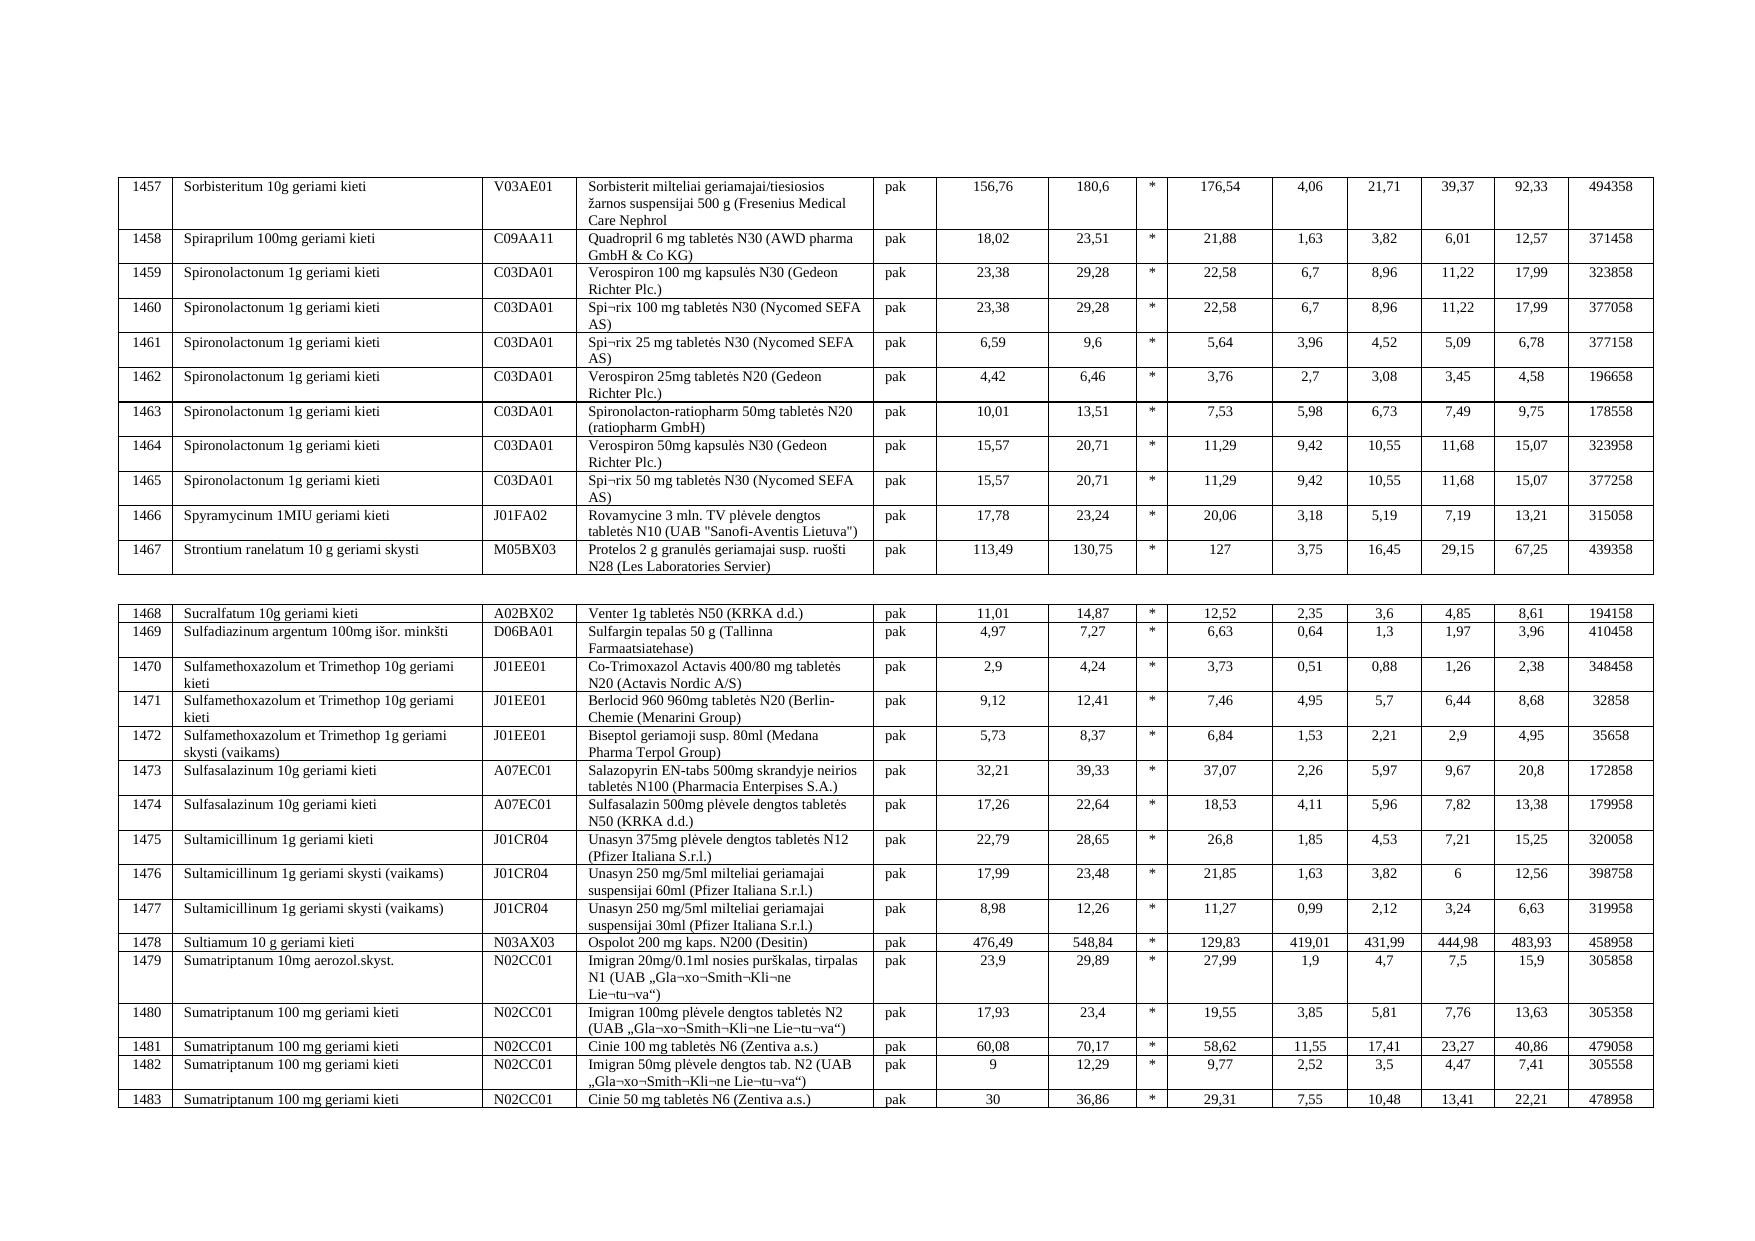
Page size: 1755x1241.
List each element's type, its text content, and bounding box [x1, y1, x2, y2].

table_cell 178558 [1569, 403, 1653, 436]
table_cell 20,8 [1495, 761, 1568, 795]
table_cell 3,75 [1273, 541, 1347, 574]
table_cell 6,84 [1168, 727, 1272, 760]
table_cell 2,26 [1273, 761, 1347, 795]
table_cell 1466 [119, 506, 172, 540]
table_cell 23,51 [1049, 230, 1136, 263]
table_cell * [1137, 934, 1167, 951]
table_cell 1457 [119, 178, 172, 228]
table_cell Strontium ranelatum 10 g geriami skysti [173, 541, 482, 574]
table_header 194158 [1569, 605, 1653, 622]
table_cell pak [874, 230, 936, 263]
table_cell 28,65 [1049, 831, 1136, 864]
table_cell 4,11 [1273, 796, 1347, 829]
table_cell 15,57 [937, 472, 1048, 505]
table_cell 0,99 [1273, 900, 1347, 933]
table_cell 11,55 [1273, 1038, 1347, 1055]
table_header pak [874, 605, 936, 622]
table_cell 4,06 [1273, 178, 1347, 228]
table_cell 23,9 [937, 952, 1048, 1002]
table_cell 8,96 [1348, 264, 1421, 298]
table_cell 6,46 [1049, 368, 1136, 401]
table_cell 11,29 [1168, 437, 1272, 471]
table_cell 15,25 [1495, 831, 1568, 864]
table_cell Sumatriptanum 100 mg geriami kieti [173, 1004, 482, 1037]
table_cell 196658 [1569, 368, 1653, 401]
table_cell 11,22 [1422, 299, 1494, 332]
table_cell C03DA01 [483, 403, 576, 436]
table_cell 1483 [119, 1090, 172, 1107]
table_cell Sultamicillinum 1g geriami kieti [173, 831, 482, 864]
table_cell Sumatriptanum 100 mg geriami kieti [173, 1056, 482, 1089]
table_cell 129,83 [1168, 934, 1272, 951]
table_cell * [1137, 472, 1167, 505]
table_cell Sorbisterit milteliai geriamajai/tiesiosios žarnos suspensijai 500 g (Fresenius Medical Care Nephrol [577, 178, 873, 228]
table_cell 4,95 [1495, 727, 1568, 760]
table_cell 6,7 [1273, 264, 1347, 298]
table_cell 23,4 [1049, 1004, 1136, 1037]
table_cell 7,55 [1273, 1090, 1347, 1107]
table_cell * [1137, 952, 1167, 1002]
table_cell pak [874, 658, 936, 691]
table_cell 0,88 [1348, 658, 1421, 691]
table_cell Spi¬rix 25 mg tabletės N30 (Nycomed SEFA AS) [577, 333, 873, 367]
table_cell 10,48 [1348, 1090, 1421, 1107]
table_cell 4,58 [1495, 368, 1568, 401]
table_cell 9,77 [1168, 1056, 1272, 1089]
table_cell 18,02 [937, 230, 1048, 263]
table_cell J01EE01 [483, 658, 576, 691]
table_cell * [1137, 333, 1167, 367]
table_cell 20,06 [1168, 506, 1272, 540]
table_cell 12,57 [1495, 230, 1568, 263]
table_cell 27,99 [1168, 952, 1272, 1002]
table_cell 32858 [1569, 692, 1653, 726]
table_cell 5,73 [937, 727, 1048, 760]
table_cell pak [874, 623, 936, 657]
table_cell * [1137, 437, 1167, 471]
table_cell 1,85 [1273, 831, 1347, 864]
table_cell pak [874, 333, 936, 367]
table_cell 548,84 [1049, 934, 1136, 951]
table_cell 67,25 [1495, 541, 1568, 574]
table_cell Verospiron 50mg kapsulės N30 (Gedeon Richter Plc.) [577, 437, 873, 471]
table_cell * [1137, 178, 1167, 228]
table_cell 17,99 [1495, 299, 1568, 332]
table_cell J01EE01 [483, 727, 576, 760]
table_cell 12,29 [1049, 1056, 1136, 1089]
table_cell * [1137, 692, 1167, 726]
table_cell 12,26 [1049, 900, 1136, 933]
table_cell 36,86 [1049, 1090, 1136, 1107]
table_cell 23,48 [1049, 865, 1136, 899]
table_cell 39,33 [1049, 761, 1136, 795]
table_cell Spyramycinum 1MIU geriami kieti [173, 506, 482, 540]
table_cell A07EC01 [483, 796, 576, 829]
table_cell J01CR04 [483, 900, 576, 933]
table_cell Sulfasalazinum 10g geriami kieti [173, 761, 482, 795]
table_cell 1467 [119, 541, 172, 574]
table_cell 4,24 [1049, 658, 1136, 691]
table_cell C09AA11 [483, 230, 576, 263]
table_cell 1,53 [1273, 727, 1347, 760]
table_cell 4,47 [1422, 1056, 1494, 1089]
table_header 12,52 [1168, 605, 1272, 622]
table_cell Spironolactonum 1g geriami kieti [173, 299, 482, 332]
table_cell 9,75 [1495, 403, 1568, 436]
table_cell 35658 [1569, 727, 1653, 760]
table_cell 7,21 [1422, 831, 1494, 864]
table_cell 305558 [1569, 1056, 1653, 1089]
table_cell 6,73 [1348, 403, 1421, 436]
table_cell 305858 [1569, 952, 1653, 1002]
table_cell Sorbisteritum 10g geriami kieti [173, 178, 482, 228]
table_cell 6,63 [1168, 623, 1272, 657]
table_cell Ospolot 200 mg kaps. N200 (Desitin) [577, 934, 873, 951]
table_cell 4,97 [937, 623, 1048, 657]
table_cell 22,58 [1168, 264, 1272, 298]
table_cell 3,08 [1348, 368, 1421, 401]
table_cell 13,41 [1422, 1090, 1494, 1107]
table_cell Sultiamum 10 g geriami kieti [173, 934, 482, 951]
table_cell 7,41 [1495, 1056, 1568, 1089]
table_cell 2,21 [1348, 727, 1421, 760]
table_cell 7,27 [1049, 623, 1136, 657]
table_cell pak [874, 1056, 936, 1089]
table_cell 20,71 [1049, 472, 1136, 505]
table_cell 6,7 [1273, 299, 1347, 332]
table_cell 9,6 [1049, 333, 1136, 367]
table_cell pak [874, 831, 936, 864]
table_cell 1,26 [1422, 658, 1494, 691]
table_cell 22,21 [1495, 1090, 1568, 1107]
table_cell Protelos 2 g granulės geriamajai susp. ruošti N28 (Les Laboratories Servier) [577, 541, 873, 574]
table_cell 11,27 [1168, 900, 1272, 933]
table_cell 315058 [1569, 506, 1653, 540]
table_cell N03AX03 [483, 934, 576, 951]
table_cell Sumatriptanum 100 mg geriami kieti [173, 1038, 482, 1055]
table_cell 17,99 [937, 865, 1048, 899]
table_cell * [1137, 900, 1167, 933]
table_cell 9,67 [1422, 761, 1494, 795]
table_cell 7,53 [1168, 403, 1272, 436]
table_cell 29,28 [1049, 264, 1136, 298]
table_cell Quadropril 6 mg tabletės N30 (AWD pharma GmbH & Co KG) [577, 230, 873, 263]
table_cell 419,01 [1273, 934, 1347, 951]
table_cell 458958 [1569, 934, 1653, 951]
table_cell 1479 [119, 952, 172, 1002]
table_cell 1474 [119, 796, 172, 829]
table_cell 11,68 [1422, 437, 1494, 471]
table_cell pak [874, 1004, 936, 1037]
table_cell Unasyn 375mg plėvele dengtos tabletės N12 (Pfizer Italiana S.r.l.) [577, 831, 873, 864]
table_cell 22,58 [1168, 299, 1272, 332]
table_cell * [1137, 541, 1167, 574]
table_cell N02CC01 [483, 1090, 576, 1107]
table_cell 323958 [1569, 437, 1653, 471]
table_cell 5,64 [1168, 333, 1272, 367]
table_cell 483,93 [1495, 934, 1568, 951]
table_cell 3,82 [1348, 230, 1421, 263]
table_cell Spironolactonum 1g geriami kieti [173, 437, 482, 471]
table_cell 17,78 [937, 506, 1048, 540]
table_cell 17,26 [937, 796, 1048, 829]
table_cell 439358 [1569, 541, 1653, 574]
table_cell 410458 [1569, 623, 1653, 657]
table_cell C03DA01 [483, 368, 576, 401]
table_cell N02CC01 [483, 1056, 576, 1089]
table_cell 15,57 [937, 437, 1048, 471]
table_cell N02CC01 [483, 952, 576, 1002]
table_cell 180,6 [1049, 178, 1136, 228]
table_cell 22,64 [1049, 796, 1136, 829]
table_cell pak [874, 1038, 936, 1055]
table_cell Spi¬rix 100 mg tabletės N30 (Nycomed SEFA AS) [577, 299, 873, 332]
table_cell pak [874, 437, 936, 471]
table_header 4,85 [1422, 605, 1494, 622]
table_header A02BX02 [483, 605, 576, 622]
table_cell 1471 [119, 692, 172, 726]
table_cell 3,5 [1348, 1056, 1421, 1089]
table_cell 26,8 [1168, 831, 1272, 864]
table_cell 13,38 [1495, 796, 1568, 829]
table_cell pak [874, 403, 936, 436]
table_cell 92,33 [1495, 178, 1568, 228]
table_cell Sulfamethoxazolum et Trimethop 10g geriami kieti [173, 692, 482, 726]
table_cell 478958 [1569, 1090, 1653, 1107]
table_cell 176,54 [1168, 178, 1272, 228]
table_cell 323858 [1569, 264, 1653, 298]
table_cell 17,93 [937, 1004, 1048, 1037]
table_cell 1461 [119, 333, 172, 367]
table_cell Spironolactonum 1g geriami kieti [173, 264, 482, 298]
table_cell pak [874, 796, 936, 829]
table_cell 3,73 [1168, 658, 1272, 691]
table_cell * [1137, 403, 1167, 436]
table_cell * [1137, 230, 1167, 263]
table_cell 8,68 [1495, 692, 1568, 726]
table_cell 16,45 [1348, 541, 1421, 574]
table_cell 1,97 [1422, 623, 1494, 657]
table_cell 1,63 [1273, 230, 1347, 263]
table_cell Cinie 100 mg tabletės N6 (Zentiva a.s.) [577, 1038, 873, 1055]
table_cell 4,53 [1348, 831, 1421, 864]
table_cell Salazopyrin EN-tabs 500mg skrandyje neirios tabletės N100 (Pharmacia Enterpises S.A.) [577, 761, 873, 795]
table_cell 6,59 [937, 333, 1048, 367]
table_cell Sulfamethoxazolum et Trimethop 1g geriami skysti (vaikams) [173, 727, 482, 760]
table_cell 1465 [119, 472, 172, 505]
table_cell 172858 [1569, 761, 1653, 795]
table_cell pak [874, 900, 936, 933]
table_header 14,87 [1049, 605, 1136, 622]
table_cell 113,49 [937, 541, 1048, 574]
table_cell Verospiron 25mg tabletės N20 (Gedeon Richter Plc.) [577, 368, 873, 401]
table_cell 1478 [119, 934, 172, 951]
table_cell 320058 [1569, 831, 1653, 864]
table_cell 15,07 [1495, 437, 1568, 471]
table_cell 179958 [1569, 796, 1653, 829]
table_cell 5,96 [1348, 796, 1421, 829]
table_cell N02CC01 [483, 1004, 576, 1037]
table_cell 4,52 [1348, 333, 1421, 367]
table_cell 479058 [1569, 1038, 1653, 1055]
table_cell Sulfasalazin 500mg plėvele dengtos tabletės N50 (KRKA d.d.) [577, 796, 873, 829]
table_cell 377158 [1569, 333, 1653, 367]
table_cell 1462 [119, 368, 172, 401]
table_cell A07EC01 [483, 761, 576, 795]
table_cell 5,09 [1422, 333, 1494, 367]
table_cell 6,63 [1495, 900, 1568, 933]
table_cell 18,53 [1168, 796, 1272, 829]
table_cell 3,96 [1273, 333, 1347, 367]
table_cell 6,78 [1495, 333, 1568, 367]
table_cell 3,85 [1273, 1004, 1347, 1037]
table_cell 4,95 [1273, 692, 1347, 726]
table_cell Sulfamethoxazolum et Trimethop 10g geriami kieti [173, 658, 482, 691]
table_cell pak [874, 865, 936, 899]
table_cell 29,28 [1049, 299, 1136, 332]
table_cell 156,76 [937, 178, 1048, 228]
table_cell 1477 [119, 900, 172, 933]
table_cell Imigran 50mg plėvele dengtos tab. N2 (UAB „Gla¬xo¬Smith¬Kli¬ne Lie¬tu¬va“) [577, 1056, 873, 1089]
table_cell J01EE01 [483, 692, 576, 726]
table_cell Verospiron 100 mg kapsulės N30 (Gedeon Richter Plc.) [577, 264, 873, 298]
table_cell Sulfargin tepalas 50 g (Tallinna Farmaatsiatehase) [577, 623, 873, 657]
table_cell 0,51 [1273, 658, 1347, 691]
table_cell 9 [937, 1056, 1048, 1089]
table_cell 305358 [1569, 1004, 1653, 1037]
table_cell pak [874, 178, 936, 228]
table_cell 17,41 [1348, 1038, 1421, 1055]
table_cell pak [874, 264, 936, 298]
table_cell 23,38 [937, 264, 1048, 298]
table_cell Spiraprilum 100mg geriami kieti [173, 230, 482, 263]
table_cell 5,81 [1348, 1004, 1421, 1037]
table_cell 20,71 [1049, 437, 1136, 471]
table_cell 15,07 [1495, 472, 1568, 505]
table_cell pak [874, 761, 936, 795]
table_header Sucralfatum 10g geriami kieti [173, 605, 482, 622]
table_cell 17,99 [1495, 264, 1568, 298]
table_cell * [1137, 1004, 1167, 1037]
table_cell 1481 [119, 1038, 172, 1055]
table_cell 29,89 [1049, 952, 1136, 1002]
table_cell 377258 [1569, 472, 1653, 505]
table_cell 32,21 [937, 761, 1048, 795]
table_cell 5,19 [1348, 506, 1421, 540]
table_cell 9,42 [1273, 437, 1347, 471]
table_cell M05BX03 [483, 541, 576, 574]
table_cell C03DA01 [483, 472, 576, 505]
table_cell 3,82 [1348, 865, 1421, 899]
table_cell Sumatriptanum 100 mg geriami kieti [173, 1090, 482, 1107]
table_cell Spironolactonum 1g geriami kieti [173, 368, 482, 401]
table_cell 23,24 [1049, 506, 1136, 540]
table_cell 11,29 [1168, 472, 1272, 505]
table_cell 5,7 [1348, 692, 1421, 726]
table_cell * [1137, 658, 1167, 691]
table_cell 40,86 [1495, 1038, 1568, 1055]
table_cell 19,55 [1168, 1004, 1272, 1037]
table_cell 70,17 [1049, 1038, 1136, 1055]
table_cell C03DA01 [483, 333, 576, 367]
table_cell pak [874, 299, 936, 332]
table_cell 3,45 [1422, 368, 1494, 401]
table_cell 2,9 [1422, 727, 1494, 760]
table_cell * [1137, 264, 1167, 298]
table_cell D06BA01 [483, 623, 576, 657]
table_cell 8,96 [1348, 299, 1421, 332]
table_cell 22,79 [937, 831, 1048, 864]
table_cell 130,75 [1049, 541, 1136, 574]
table_cell 7,49 [1422, 403, 1494, 436]
table_cell * [1137, 831, 1167, 864]
table_cell * [1137, 623, 1167, 657]
table_cell 1463 [119, 403, 172, 436]
table_cell * [1137, 368, 1167, 401]
table_cell 29,31 [1168, 1090, 1272, 1107]
table_cell Sultamicillinum 1g geriami skysti (vaikams) [173, 865, 482, 899]
table_cell 9,42 [1273, 472, 1347, 505]
table_cell 21,85 [1168, 865, 1272, 899]
table_cell Unasyn 250 mg/5ml milteliai geriamajai suspensijai 60ml (Pfizer Italiana S.r.l.) [577, 865, 873, 899]
table_cell * [1137, 1038, 1167, 1055]
table_cell Spironolactonum 1g geriami kieti [173, 403, 482, 436]
table_cell 1469 [119, 623, 172, 657]
table_cell * [1137, 727, 1167, 760]
table_cell 2,12 [1348, 900, 1421, 933]
table_cell 39,37 [1422, 178, 1494, 228]
table_cell 11,68 [1422, 472, 1494, 505]
table_cell Spi¬rix 50 mg tabletės N30 (Nycomed SEFA AS) [577, 472, 873, 505]
table_cell 371458 [1569, 230, 1653, 263]
table_cell 2,52 [1273, 1056, 1347, 1089]
table_cell 3,96 [1495, 623, 1568, 657]
table_cell 2,38 [1495, 658, 1568, 691]
table_cell 58,62 [1168, 1038, 1272, 1055]
table_cell Sultamicillinum 1g geriami skysti (vaikams) [173, 900, 482, 933]
table_header * [1137, 605, 1167, 622]
table_cell 4,42 [937, 368, 1048, 401]
table_cell Sulfadiazinum argentum 100mg išor. minkšti [173, 623, 482, 657]
table_cell Cinie 50 mg tabletės N6 (Zentiva a.s.) [577, 1090, 873, 1107]
table_cell pak [874, 506, 936, 540]
table_cell 3,24 [1422, 900, 1494, 933]
table_cell 4,7 [1348, 952, 1421, 1002]
table_cell 7,5 [1422, 952, 1494, 1002]
table_cell 2,9 [937, 658, 1048, 691]
table_cell 431,99 [1348, 934, 1421, 951]
table_cell 1459 [119, 264, 172, 298]
table_cell 60,08 [937, 1038, 1048, 1055]
table_cell Unasyn 250 mg/5ml milteliai geriamajai suspensijai 30ml (Pfizer Italiana S.r.l.) [577, 900, 873, 933]
table_cell * [1137, 506, 1167, 540]
table_cell 1480 [119, 1004, 172, 1037]
table_cell 1,9 [1273, 952, 1347, 1002]
table_cell 1460 [119, 299, 172, 332]
table_cell * [1137, 761, 1167, 795]
table_cell 5,98 [1273, 403, 1347, 436]
table_header 1468 [119, 605, 172, 622]
table_cell Spironolacton-ratiopharm 50mg tabletės N20 (ratiopharm GmbH) [577, 403, 873, 436]
table_cell 1464 [119, 437, 172, 471]
table_cell 1,3 [1348, 623, 1421, 657]
table_cell J01CR04 [483, 865, 576, 899]
table_cell 494358 [1569, 178, 1653, 228]
table_cell 0,64 [1273, 623, 1347, 657]
table_cell Imigran 20mg/0.1ml nosies purškalas, tirpalas N1 (UAB „Gla¬xo¬Smith¬Kli¬ne Lie¬tu¬va“) [577, 952, 873, 1002]
table_cell C03DA01 [483, 264, 576, 298]
table_cell 1458 [119, 230, 172, 263]
table_cell 7,82 [1422, 796, 1494, 829]
table_cell 8,98 [937, 900, 1048, 933]
table_cell 444,98 [1422, 934, 1494, 951]
table_cell Sulfasalazinum 10g geriami kieti [173, 796, 482, 829]
table_cell 319958 [1569, 900, 1653, 933]
table_cell 1475 [119, 831, 172, 864]
table_cell 348458 [1569, 658, 1653, 691]
table_cell V03AE01 [483, 178, 576, 228]
table_cell 12,41 [1049, 692, 1136, 726]
table_cell 3,18 [1273, 506, 1347, 540]
table_cell 1472 [119, 727, 172, 760]
table_cell pak [874, 541, 936, 574]
table_cell * [1137, 299, 1167, 332]
table_cell 7,76 [1422, 1004, 1494, 1037]
table_cell 12,56 [1495, 865, 1568, 899]
table_cell 21,71 [1348, 178, 1421, 228]
table_cell Berlocid 960 960mg tabletės N20 (Berlin-Chemie (Menarini Group) [577, 692, 873, 726]
table_cell 5,97 [1348, 761, 1421, 795]
table_cell 6,01 [1422, 230, 1494, 263]
table_cell Imigran 100mg plėvele dengtos tabletės N2 (UAB „Gla¬xo¬Smith¬Kli¬ne Lie¬tu¬va“) [577, 1004, 873, 1037]
table_cell Rovamycine 3 mln. TV plėvele dengtos tabletės N10 (UAB "Sanofi-Aventis Lietuva") [577, 506, 873, 540]
table_cell Co-Trimoxazol Actavis 400/80 mg tabletės N20 (Actavis Nordic A/S) [577, 658, 873, 691]
table_cell 2,7 [1273, 368, 1347, 401]
table_header 2,35 [1273, 605, 1347, 622]
table_cell 127 [1168, 541, 1272, 574]
table_cell 11,22 [1422, 264, 1494, 298]
table_cell * [1137, 796, 1167, 829]
table_cell 1482 [119, 1056, 172, 1089]
table_cell 15,9 [1495, 952, 1568, 1002]
table_cell 10,55 [1348, 437, 1421, 471]
table_cell pak [874, 692, 936, 726]
table_cell Spironolactonum 1g geriami kieti [173, 472, 482, 505]
table_cell 6 [1422, 865, 1494, 899]
table_cell * [1137, 865, 1167, 899]
table_cell 1470 [119, 658, 172, 691]
table_cell 10,01 [937, 403, 1048, 436]
table_cell 30 [937, 1090, 1048, 1107]
table_cell 377058 [1569, 299, 1653, 332]
table_cell Biseptol geriamoji susp. 80ml (Medana Pharma Terpol Group) [577, 727, 873, 760]
table_header 3,6 [1348, 605, 1421, 622]
table_cell 1,63 [1273, 865, 1347, 899]
table_cell 8,37 [1049, 727, 1136, 760]
table_cell 23,38 [937, 299, 1048, 332]
table_cell * [1137, 1090, 1167, 1107]
table_cell pak [874, 952, 936, 1002]
table_cell pak [874, 1090, 936, 1107]
table_cell J01FA02 [483, 506, 576, 540]
table_cell pak [874, 934, 936, 951]
table_cell Spironolactonum 1g geriami kieti [173, 333, 482, 367]
table_cell 476,49 [937, 934, 1048, 951]
table_cell 9,12 [937, 692, 1048, 726]
table_cell pak [874, 472, 936, 505]
table_cell 13,21 [1495, 506, 1568, 540]
table_cell Sumatriptanum 10mg aerozol.skyst. [173, 952, 482, 1002]
table_cell 3,76 [1168, 368, 1272, 401]
table_cell pak [874, 727, 936, 760]
table_cell 6,44 [1422, 692, 1494, 726]
table_cell 29,15 [1422, 541, 1494, 574]
table_cell C03DA01 [483, 299, 576, 332]
table_cell 13,51 [1049, 403, 1136, 436]
table_cell 398758 [1569, 865, 1653, 899]
table_cell J01CR04 [483, 831, 576, 864]
table_cell 13,63 [1495, 1004, 1568, 1037]
table_cell * [1137, 1056, 1167, 1089]
table_cell 10,55 [1348, 472, 1421, 505]
table_cell 1473 [119, 761, 172, 795]
table_header 11,01 [937, 605, 1048, 622]
table_cell pak [874, 368, 936, 401]
table_cell 21,88 [1168, 230, 1272, 263]
table_cell C03DA01 [483, 437, 576, 471]
table_cell 23,27 [1422, 1038, 1494, 1055]
table_cell 7,46 [1168, 692, 1272, 726]
table_header 8,61 [1495, 605, 1568, 622]
table_cell 1476 [119, 865, 172, 899]
table_cell 37,07 [1168, 761, 1272, 795]
table_cell N02CC01 [483, 1038, 576, 1055]
table_header Venter 1g tabletės N50 (KRKA d.d.) [577, 605, 873, 622]
table_cell 7,19 [1422, 506, 1494, 540]
